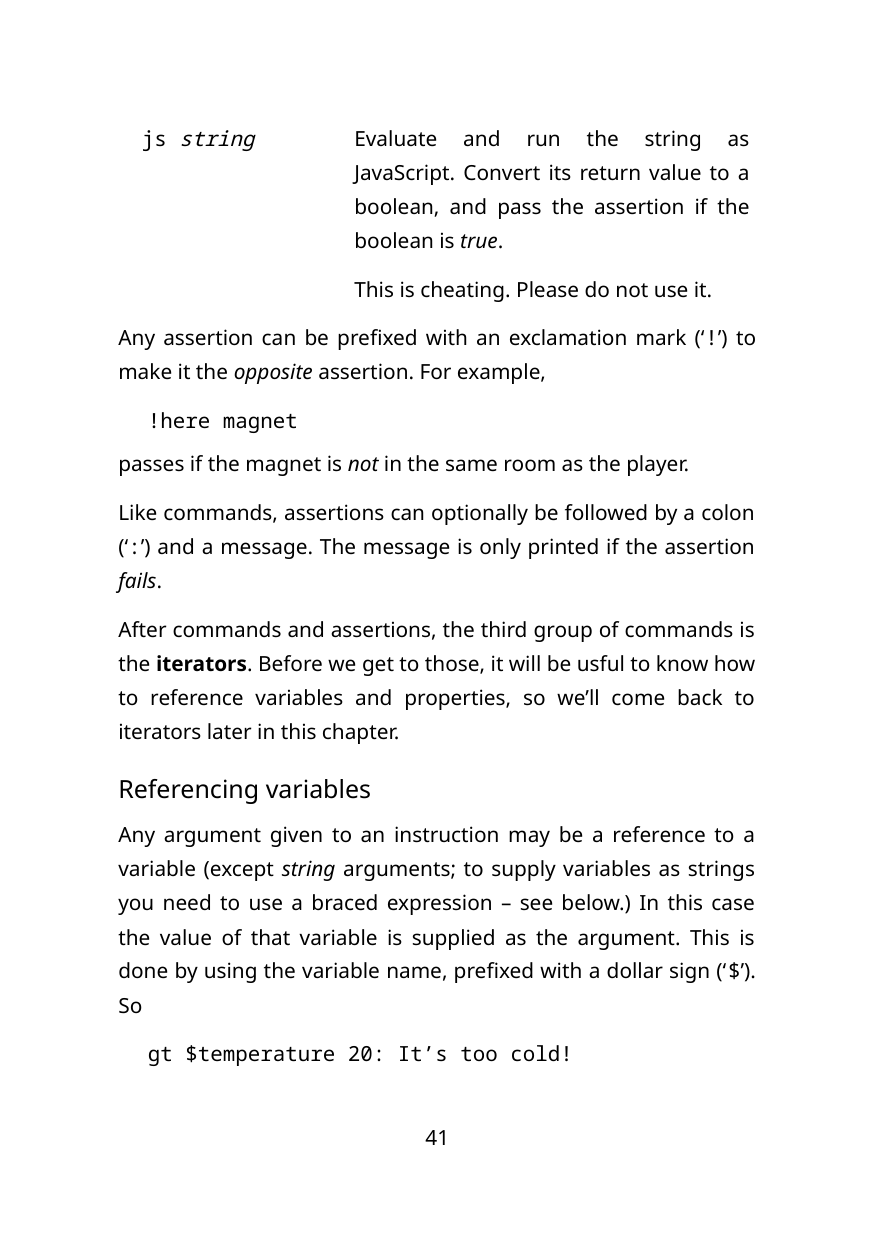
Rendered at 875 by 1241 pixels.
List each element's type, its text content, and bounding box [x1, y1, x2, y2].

text Any assertion can be prefixed with an exclamation mark (‘!’) to make it the opposite assertion. For example, [118, 323, 756, 386]
text !here magnet [148, 406, 756, 434]
text passes if the magnet is not in the same room as the player. [118, 449, 756, 478]
table_cell Evaluate and run the string as JavaScript. Convert its return value to a boolean, and pass the assertion if the boolean is true. This is cheating. Please do not use it. [348, 118, 756, 323]
table_cell js string [118, 118, 348, 323]
text Any argument given to an instruction may be a reference to a variable (except string arguments; to supply variables as strings you need to use a braced expression – see below.) In this case the value of that variable is supplied as the argument. This is done by using the variable name, prefixed with a dollar sign (‘$’). So [118, 820, 756, 1019]
subtitle Referencing variables [118, 772, 756, 806]
text After commands and assertions, the third group of commands is the iterators. Before we get to those, it will be usful to know how to reference variables and properties, so we’ll come back to iterators later in this chapter. [118, 615, 756, 745]
text gt $temperature 20: It’s too cold! [148, 1039, 756, 1068]
text Like commands, assertions can optionally be followed by a colon (‘:’) and a message. The message is only printed if the assertion fails. [118, 498, 756, 594]
